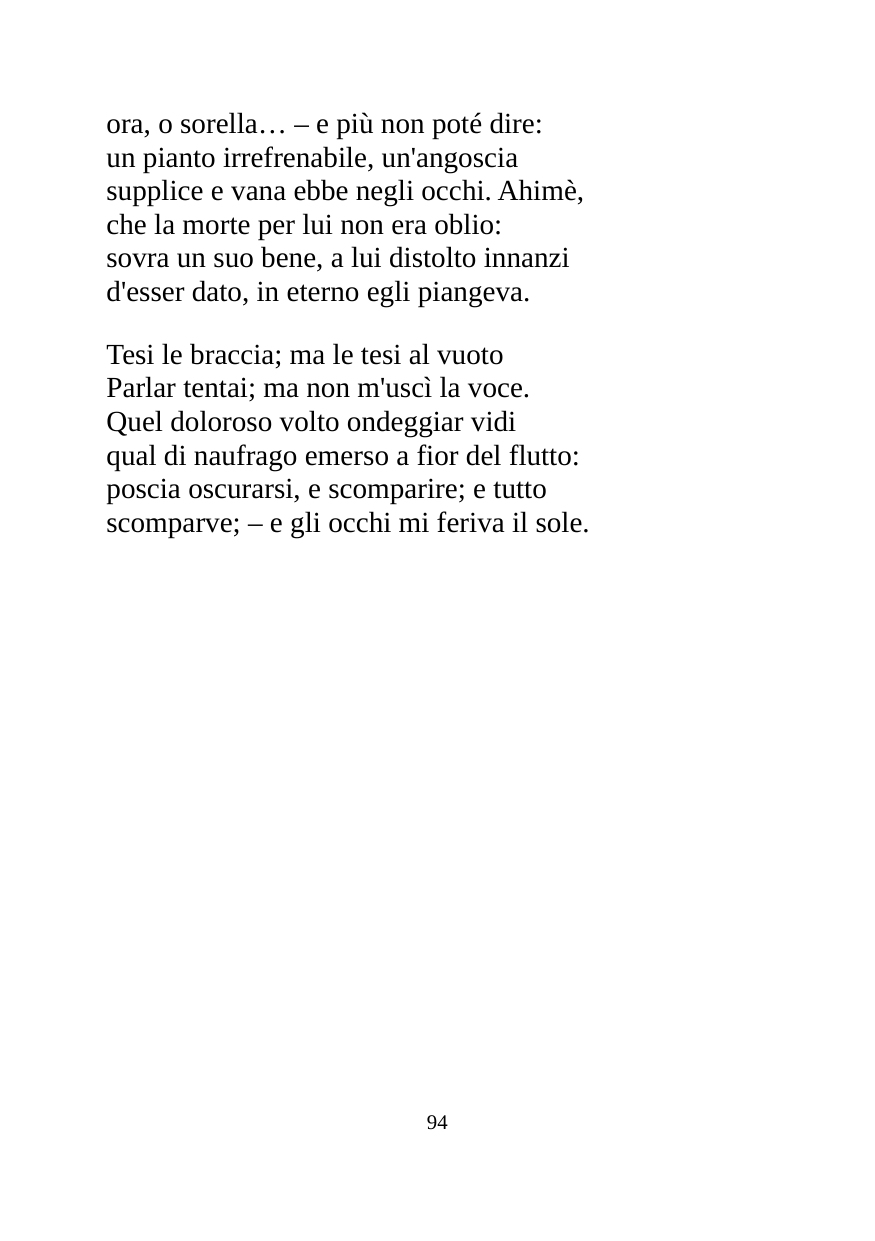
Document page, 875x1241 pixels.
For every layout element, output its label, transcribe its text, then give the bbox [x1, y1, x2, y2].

text ora, o sorella… – e più non poté dire: un pianto irrefrenabile, un'angoscia supplice e vana ebbe negli occhi. Ahimè, che la morte per lui non era oblio: sovra un suo bene, a lui distolto innanzi d'esser dato, in eterno egli piangeva. [106, 106, 768, 307]
text Tesi le braccia; ma le tesi al vuoto Parlar tentai; ma non m'uscì la voce. Quel doloroso volto ondeggiar vidi qual di naufrago emerso a fior del flutto: poscia oscurarsi, e scomparire; e tutto scomparve; – e gli occhi mi feriva il sole. [106, 337, 768, 538]
